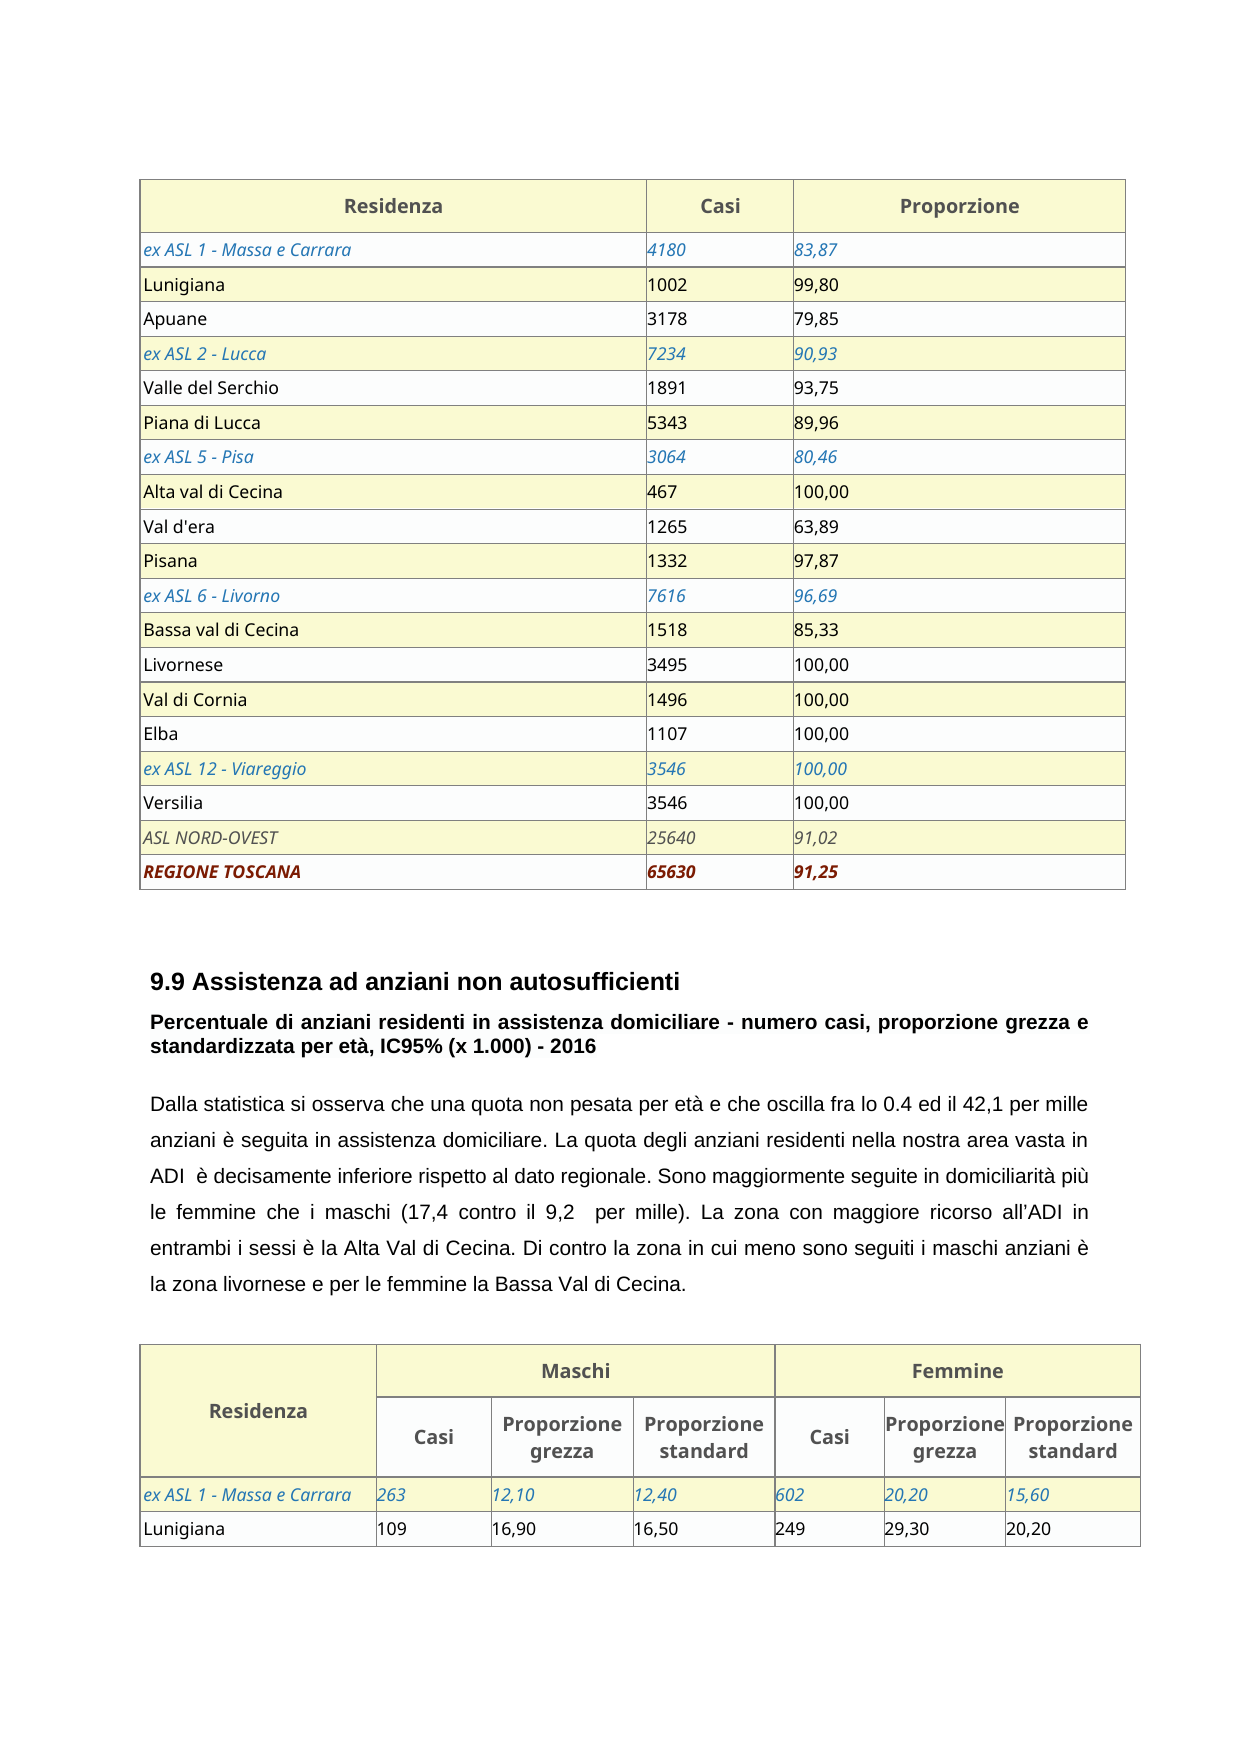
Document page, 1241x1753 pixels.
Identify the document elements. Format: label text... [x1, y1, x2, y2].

table_header Proporzione [794, 180, 1125, 232]
table_cell 25640 [647, 821, 793, 854]
table_cell Lunigiana [141, 268, 646, 301]
table_cell 99,80 [794, 268, 1125, 301]
table_cell 4180 [647, 233, 793, 266]
table_cell 1518 [647, 613, 793, 647]
table_cell 100,00 [794, 752, 1125, 785]
table_cell 100,00 [794, 475, 1125, 508]
table_cell 16,50 [634, 1512, 774, 1546]
table_cell 1107 [647, 717, 793, 751]
table_header Maschi [377, 1345, 774, 1396]
table_cell 100,00 [794, 717, 1125, 751]
table_cell 12,40 [634, 1478, 774, 1511]
table_cell 1496 [647, 683, 793, 716]
table_cell 93,75 [794, 371, 1125, 405]
table_cell ex ASL 6 - Livorno [141, 579, 646, 612]
table_cell ex ASL 1 - Massa e Carrara [141, 233, 646, 266]
table_cell 1002 [647, 268, 793, 301]
table_cell 29,30 [885, 1512, 1005, 1546]
table_cell 63,89 [794, 510, 1125, 543]
table_cell Elba [141, 717, 646, 751]
table_cell 65630 [647, 855, 793, 889]
table_cell Casi [377, 1398, 491, 1476]
table_cell ASL NORD-OVEST [141, 821, 646, 854]
table_cell 100,00 [794, 786, 1125, 820]
table_cell Proporzione standard [1006, 1398, 1140, 1476]
table_cell 83,87 [794, 233, 1125, 266]
table_cell Val di Cornia [141, 683, 646, 716]
text Dalla statistica si osserva che una quota non pesata per età e che oscilla fra lo 0.4 ed il 42,1 per mille anziani è seguita in assistenza domiciliare. La quota degli anziani residenti nella nostra area vasta in ADI è decisamente inferiore rispetto al dato regionale. Sono maggiormente seguite in domiciliarità più le femmine che i maschi (17,4 contro il 9,2 per mille). La zona con maggiore ricorso all’ADI in entrambi i sessi è la Alta Val di Cecina. Di contro la zona in cui meno sono seguiti i maschi anziani è la zona livornese e per le femmine la Bassa Val di Cecina. [150, 1092, 1090, 1296]
table_cell 15,60 [1006, 1478, 1140, 1511]
table_cell 1332 [647, 544, 793, 578]
table_cell Apuane [141, 302, 646, 336]
table_cell 90,93 [794, 337, 1125, 370]
table_cell 1265 [647, 510, 793, 543]
table_cell Lunigiana [141, 1512, 376, 1546]
table_cell Proporzione standard [634, 1398, 774, 1476]
table_cell 12,10 [492, 1478, 633, 1511]
table_cell ex ASL 12 - Viareggio [141, 752, 646, 785]
table_cell 3546 [647, 786, 793, 820]
text Percentuale di anziani residenti in assistenza domiciliare - numero casi, proporzione grezza e standardizzata per età, IC95% (x 1.000) - 2016 [150, 1010, 1090, 1058]
table_cell 85,33 [794, 613, 1125, 647]
table_cell 7616 [647, 579, 793, 612]
table_cell ex ASL 1 - Massa e Carrara [141, 1478, 376, 1511]
table_cell 3064 [647, 440, 793, 474]
table_cell 80,46 [794, 440, 1125, 474]
table_cell 91,25 [794, 855, 1125, 889]
table_cell 5343 [647, 406, 793, 439]
table_cell ex ASL 2 - Lucca [141, 337, 646, 370]
table_cell Val d'era [141, 510, 646, 543]
table_cell 467 [647, 475, 793, 508]
table_cell 91,02 [794, 821, 1125, 854]
table_cell Alta val di Cecina [141, 475, 646, 508]
table_cell 602 [776, 1478, 884, 1511]
table_cell Livornese [141, 648, 646, 681]
table_header Femmine [776, 1345, 1140, 1396]
table_cell Versilia [141, 786, 646, 820]
table_header Residenza [141, 1345, 376, 1476]
table_cell 3495 [647, 648, 793, 681]
table_cell Proporzione grezza [492, 1398, 633, 1476]
table_cell 16,90 [492, 1512, 633, 1546]
table_cell 7234 [647, 337, 793, 370]
table_cell 3178 [647, 302, 793, 336]
table_cell Pisana [141, 544, 646, 578]
table_cell 100,00 [794, 683, 1125, 716]
table_cell ex ASL 5 - Pisa [141, 440, 646, 474]
text 9.9 Assistenza ad anziani non autosufficienti [150, 967, 1090, 996]
table_cell Casi [776, 1398, 884, 1476]
table_cell 263 [377, 1478, 491, 1511]
table_cell 109 [377, 1512, 491, 1546]
table_cell Piana di Lucca [141, 406, 646, 439]
table_cell Proporzione grezza [885, 1398, 1005, 1476]
table_header Casi [647, 180, 793, 232]
table_cell 97,87 [794, 544, 1125, 578]
table_cell 3546 [647, 752, 793, 785]
table_cell 89,96 [794, 406, 1125, 439]
table_cell REGIONE TOSCANA [141, 855, 646, 889]
table_cell Valle del Serchio [141, 371, 646, 405]
table_cell 20,20 [885, 1478, 1005, 1511]
table_cell Bassa val di Cecina [141, 613, 646, 647]
table_cell 100,00 [794, 648, 1125, 681]
table_cell 1891 [647, 371, 793, 405]
table_cell 79,85 [794, 302, 1125, 336]
table_cell 96,69 [794, 579, 1125, 612]
table_header Residenza [141, 180, 646, 232]
table_cell 20,20 [1006, 1512, 1140, 1546]
table_cell 249 [776, 1512, 884, 1546]
